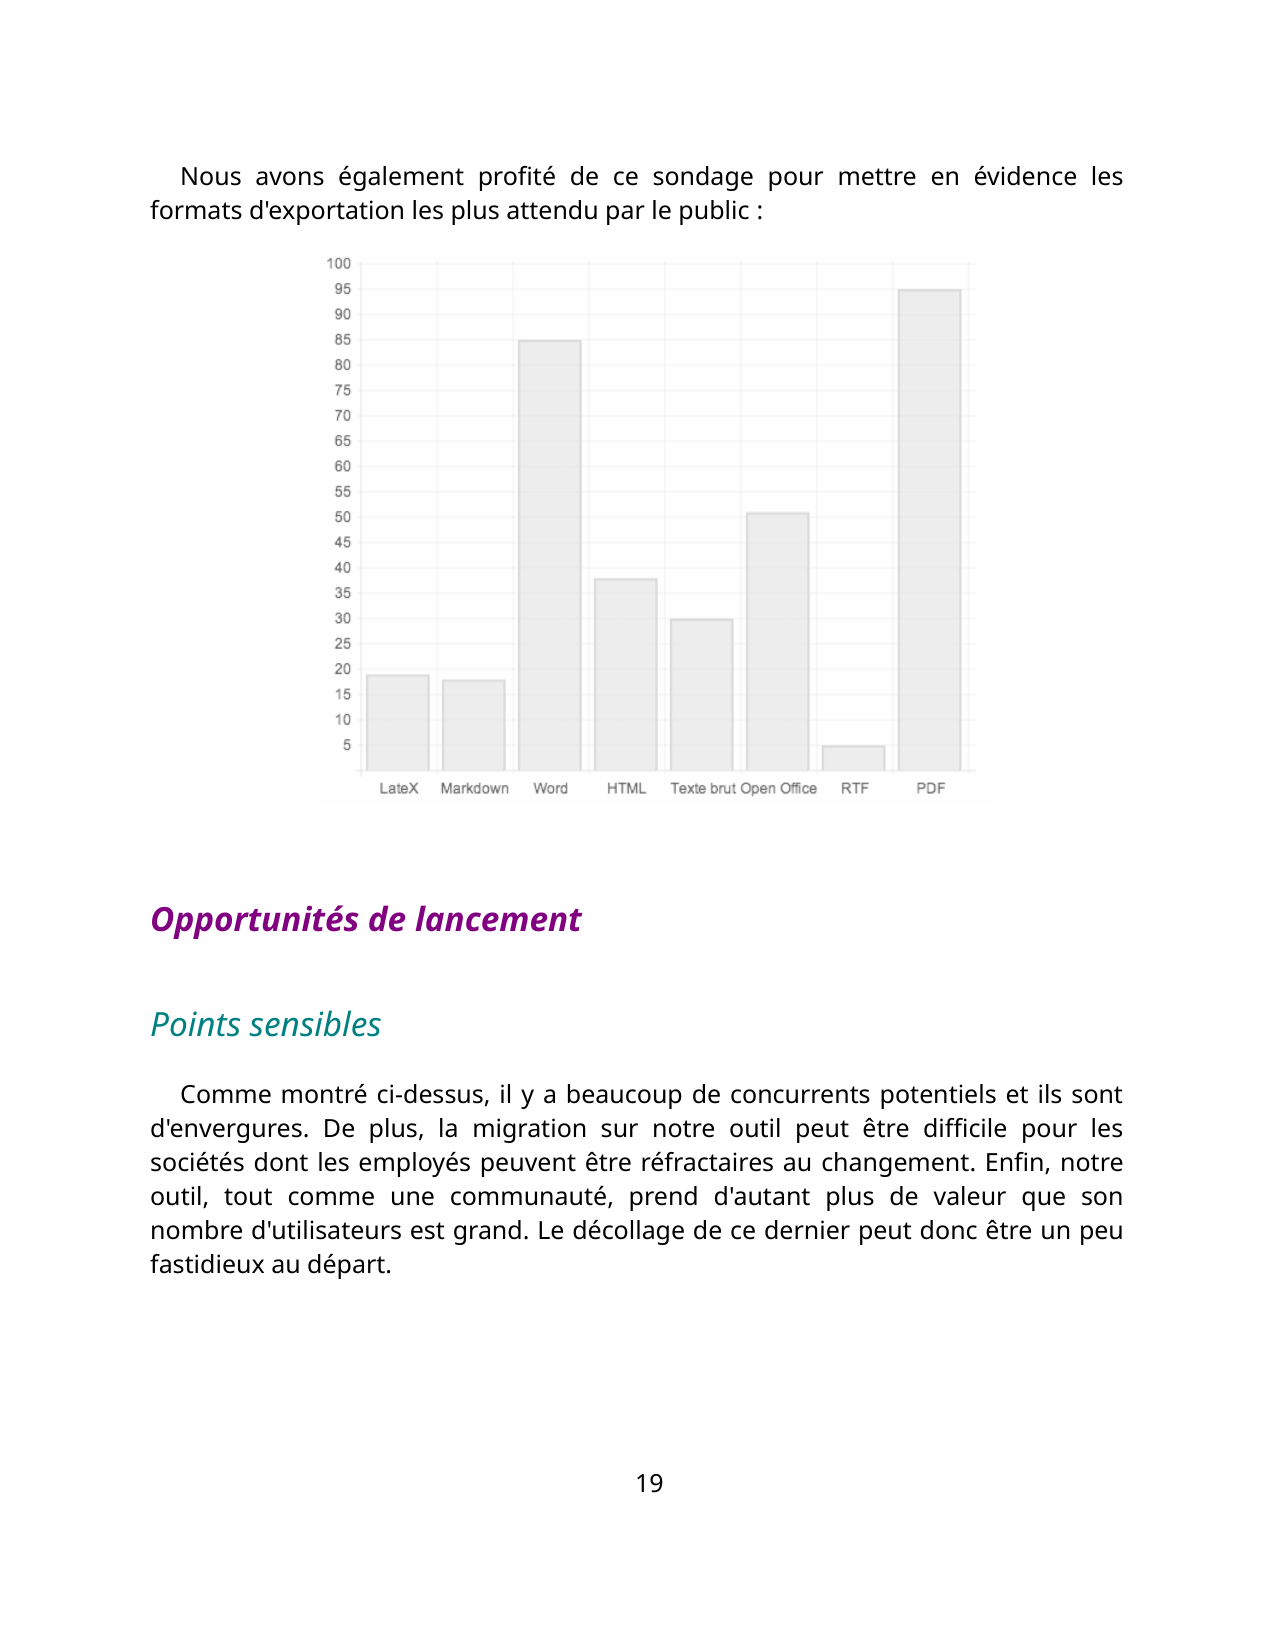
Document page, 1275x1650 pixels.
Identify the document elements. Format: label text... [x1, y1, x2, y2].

text Nous avons également profité de ce sondage pour mettre en évidence les formats d'exportation les plus attendu par le public : [150, 159, 1125, 227]
subtitle Opportunités de lancement [150, 896, 1125, 941]
picture [313, 245, 993, 805]
text Comme montré ci-dessus, il y a beaucoup de concurrents potentiels et ils sont d'envergures. De plus, la migration sur notre outil peut être difficile pour les sociétés dont les employés peuvent être réfractaires au changement. Enfin, notre outil, tout comme une communauté, prend d'autant plus de valeur que son nombre d'utilisateurs est grand. Le décollage de ce dernier peut donc être un peu fastidieux au départ. [150, 1077, 1125, 1281]
subtitle Points sensibles [150, 1001, 1125, 1047]
